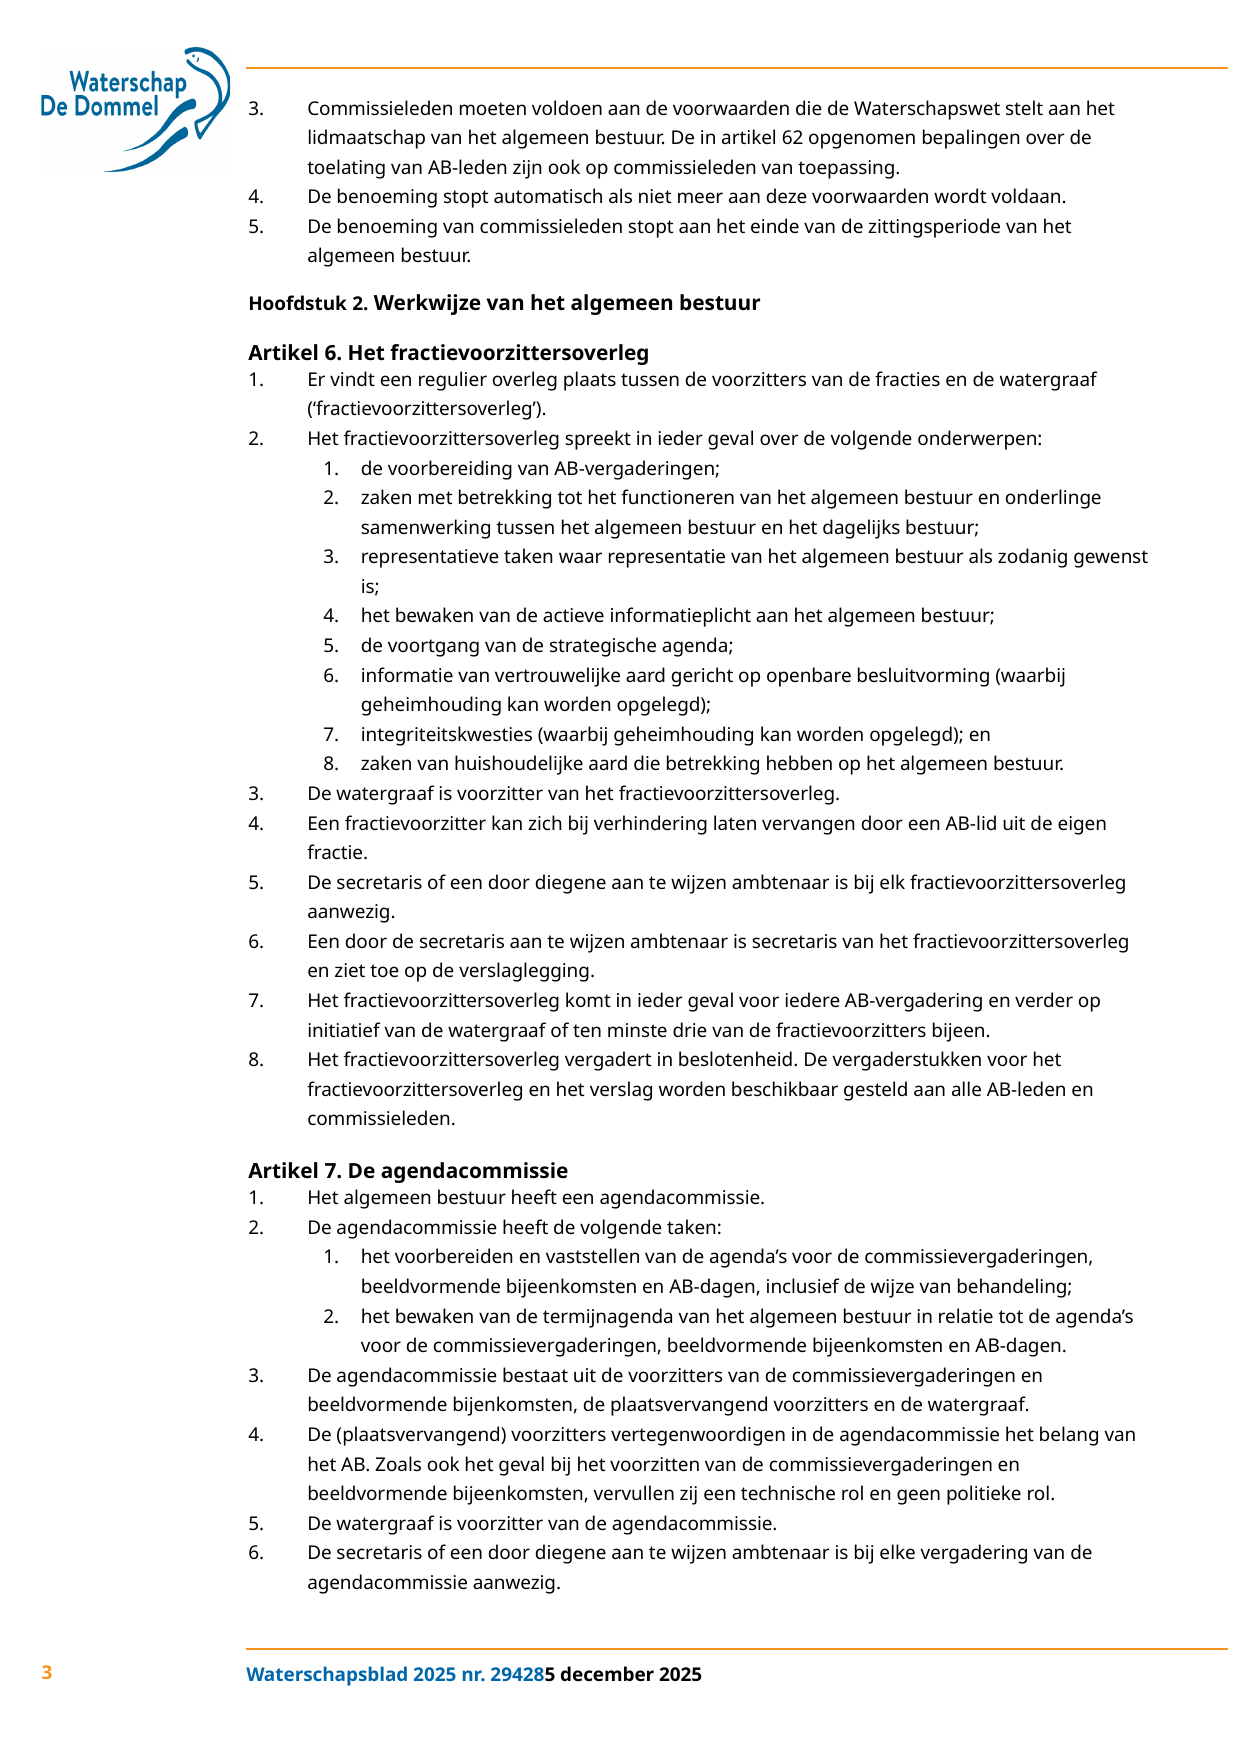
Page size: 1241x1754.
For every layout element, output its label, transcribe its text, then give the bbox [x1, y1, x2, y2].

list De secretaris of een door diegene aan te wijzen ambtenaar is bij elke vergadering van de agendacommissie aanwezig. [248, 1539, 1152, 1595]
list Het fractievoorzittersoverleg spreekt in ieder geval over de volgende onderwerpen: [248, 425, 1152, 451]
list het bewaken van de termijnagenda van het algemeen bestuur in relatie tot de agenda’s voor de commissievergaderingen, beeldvormende bijeenkomsten en AB-dagen. [323, 1303, 1152, 1358]
list het voorbereiden en vaststellen van de agenda’s voor de commissievergaderingen, beeldvormende bijeenkomsten en AB-dagen, inclusief de wijze van behandeling; [323, 1244, 1152, 1299]
list zaken van huishoudelijke aard die betrekking hebben op het algemeen bestuur. [323, 751, 1152, 776]
list Een fractievoorzitter kan zich bij verhindering laten vervangen door een AB-lid uit de eigen fractie. [248, 810, 1152, 865]
picture [45, 99, 51, 111]
text Artikel 6. Het fractievoorzittersoverleg [248, 338, 1152, 366]
list het bewaken van de actieve informatieplicht aan het algemeen bestuur; [323, 603, 1152, 628]
text Hoofdstuk 2. Werkwijze van het algemeen bestuur [248, 288, 1152, 317]
list De agendacommissie heeft de volgende taken: [248, 1214, 1152, 1240]
picture [198, 118, 210, 131]
list Het fractievoorzittersoverleg komt in ieder geval voor iedere AB-vergadering en verder op initiatief van de watergraaf of ten minste drie van de fractievoorzitters bijeen. [248, 987, 1152, 1043]
list de voortgang van de strategische agenda; [323, 632, 1152, 658]
list Het algemeen bestuur heeft een agendacommissie. [248, 1184, 1152, 1210]
list Een door de secretaris aan te wijzen ambtenaar is secretaris van het fractievoorzittersoverleg en ziet toe op de verslaglegging. [248, 928, 1152, 983]
list De (plaatsvervangend) voorzitters vertegenwoordigen in de agendacommissie het belang van het AB. Zoals ook het geval bij het voorzitten van de commissievergaderingen en beeldvormende bijeenkomsten, vervullen zij een technische rol en geen politieke rol. [248, 1421, 1152, 1506]
list De agendacommissie bestaat uit de voorzitters van de commissievergaderingen en beeldvormende bijenkomsten, de plaatsvervangend voorzitters en de watergraaf. [248, 1362, 1152, 1417]
picture [41, 47, 231, 172]
list zaken met betrekking tot het functioneren van het algemeen bestuur en onderlinge samenwerking tussen het algemeen bestuur en het dagelijks bestuur; [323, 484, 1152, 540]
list integriteitskwesties (waarbij geheimhouding kan worden opgelegd); en [323, 721, 1152, 747]
list de voorbereiding van AB-vergaderingen; [323, 455, 1152, 481]
list De watergraaf is voorzitter van het fractievoorzittersoverleg. [248, 780, 1152, 806]
list informatie van vertrouwelijke aard gericht op openbare besluitvorming (waarbij geheimhouding kan worden opgelegd); [323, 662, 1152, 717]
picture [204, 47, 231, 76]
list Het fractievoorzittersoverleg vergadert in beslotenheid. De vergaderstukken voor het fractievoorzittersoverleg en het verslag worden beschikbaar gesteld aan alle AB-leden en commissieleden. [248, 1046, 1152, 1131]
list Er vindt een regulier overleg plaats tussen de voorzitters van de fracties en de watergraaf (‘fractievoorzittersoverleg’). [248, 366, 1152, 421]
list De benoeming stopt automatisch als niet meer aan deze voorwaarden wordt voldaan. [248, 183, 1152, 209]
list De watergraaf is voorzitter van de agendacommissie. [248, 1510, 1152, 1536]
list representatieve taken waar representatie van het algemeen bestuur als zodanig gewenst is; [323, 543, 1152, 599]
list De benoeming van commissieleden stopt aan het einde van de zittingsperiode van het algemeen bestuur. [248, 213, 1152, 268]
list Commissieleden moeten voldoen aan de voorwaarden die de Waterschapswet stelt aan het lidmaatschap van het algemeen bestuur. De in artikel 62 opgenomen bepalingen over de toelating van AB-leden zijn ook op commissieleden van toepassing. [248, 95, 1152, 180]
text Artikel 7. De agendacommissie [248, 1156, 1152, 1184]
list De secretaris of een door diegene aan te wijzen ambtenaar is bij elk fractievoorzittersoverleg aanwezig. [248, 869, 1152, 924]
